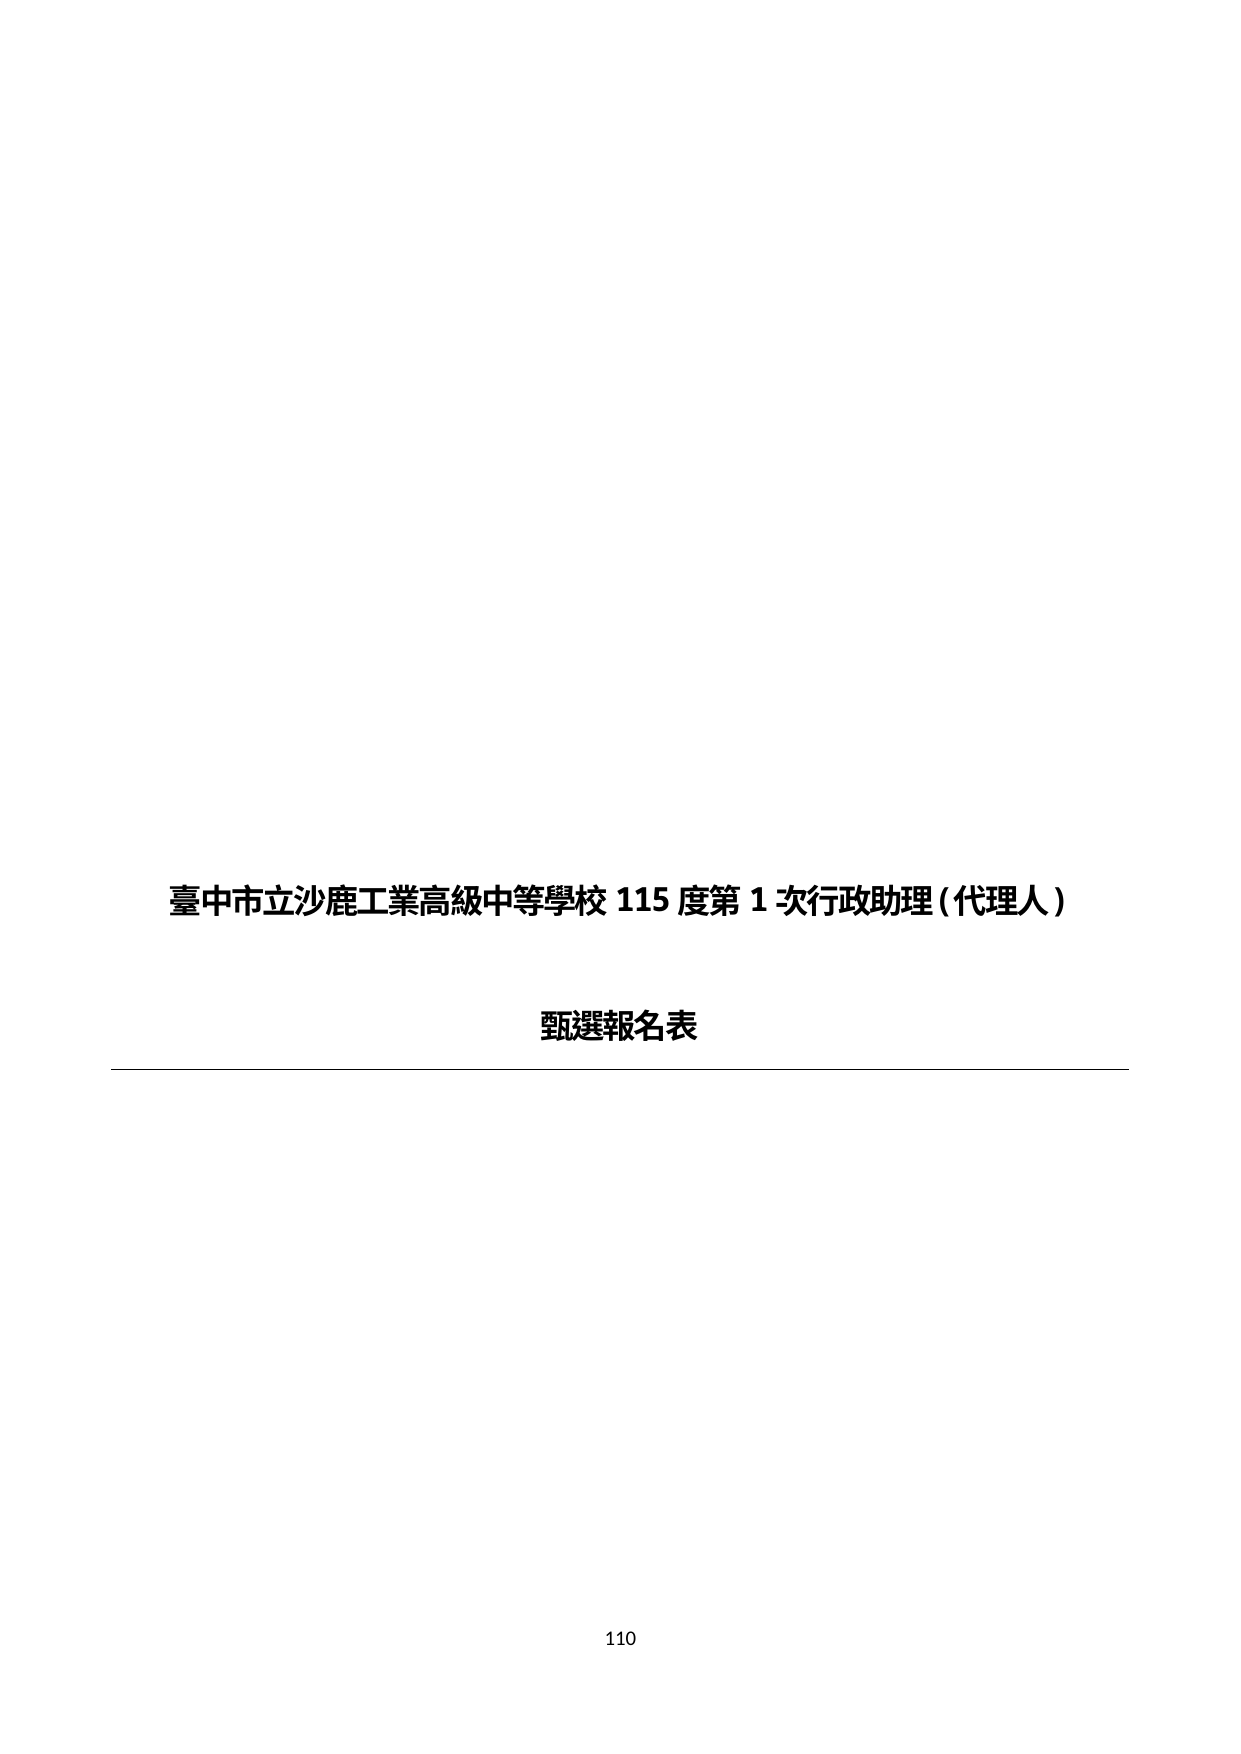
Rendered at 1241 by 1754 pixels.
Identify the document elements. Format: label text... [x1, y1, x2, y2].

table_header 臺中市立沙鹿工業高級中等學校115度第1次行政助理(代理人) 甄選報名表 [111, 857, 1129, 1069]
